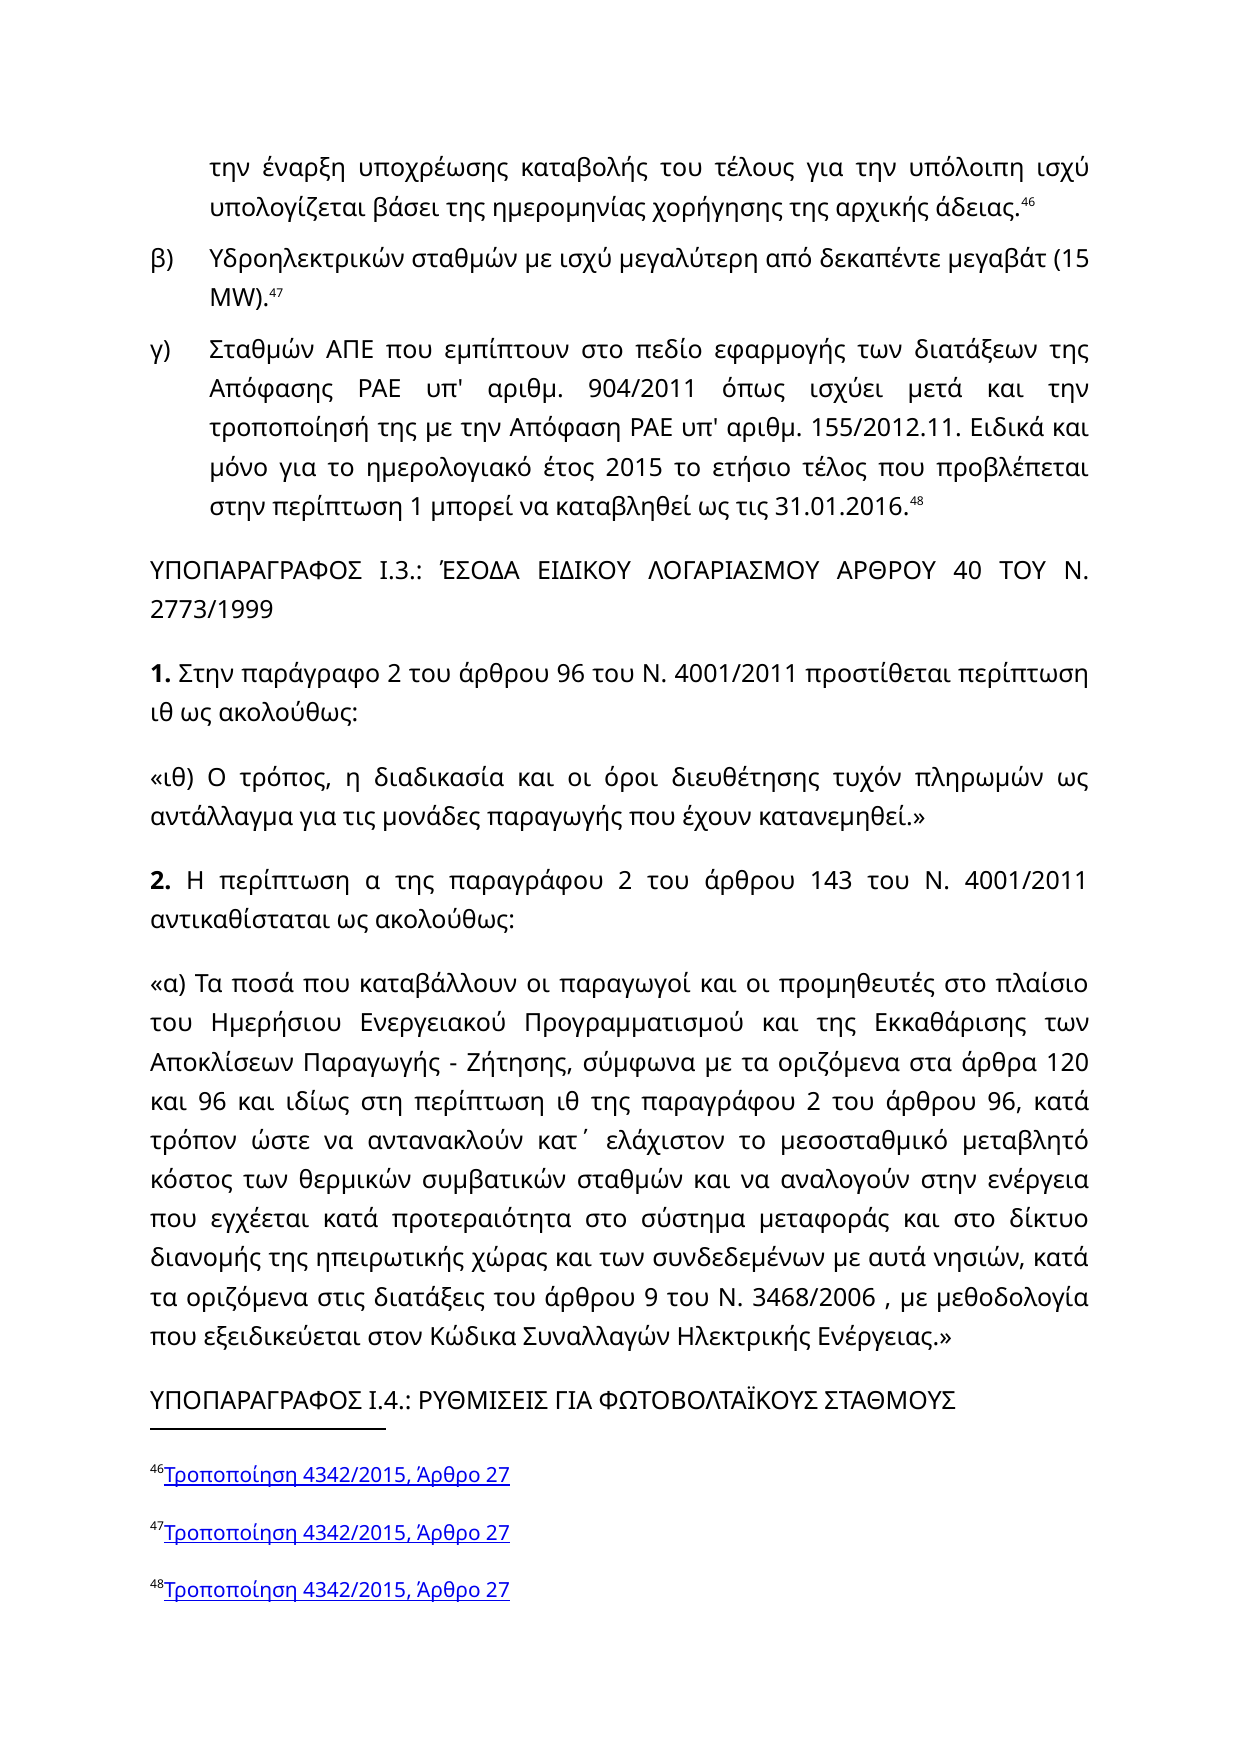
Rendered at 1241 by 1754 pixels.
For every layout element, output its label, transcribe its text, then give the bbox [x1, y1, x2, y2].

text ΥΠΟΠΑΡΑΓΡΑΦΟΣ Ι.4.: ΡΥΘΜΙΣΕΙΣ ΓΙΑ ΦΩΤΟΒΟΛΤΑΪΚΟΥΣ ΣΤΑΘΜΟΥΣ [150, 1382, 1090, 1417]
text 1. Στην παράγραφο 2 του άρθρου 96 του Ν. 4001/2011 προστίθεται περίπτωση ιθ ως ακολούθως: [150, 656, 1090, 729]
text 2. Η περίπτωση α της παραγράφου 2 του άρθρου 143 του Ν. 4001/2011 αντικαθίσταται ως ακολούθως: [150, 862, 1090, 936]
list β) Υδροηλεκτρικών σταθμών με ισχύ μεγαλύτερη από δεκαπέντε μεγαβάτ (15 MW). [150, 241, 1090, 314]
list γ) Σταθμών ΑΠΕ που εμπίπτουν στο πεδίο εφαρμογής των διατάξεων της Απόφασης ΡΑΕ υπ' αριθμ. 904/2011 όπως ισχύει μετά και την τροποποίησή της με την Απόφαση ΡΑΕ υπ' αριθμ. 155/2012.11. Ειδικά και μόνο για το ημερολογιακό έτος 2015 το ετήσιο τέλος που προβλέπεται στην περίπτωση 1 μπορεί να καταβληθεί ως τις 31.01.2016. [150, 332, 1090, 522]
text Τροποποίηση 4342/2015, Άρθρο 27 [150, 1518, 1090, 1546]
text Τροποποίηση 4342/2015, Άρθρο 27 [150, 1460, 1090, 1489]
list την έναρξη υποχρέωσης καταβολής του τέλους για την υπόλοιπη ισχύ υπολογίζεται βάσει της ημερομηνίας χορήγησης της αρχικής άδειας. [150, 150, 1090, 223]
text «ιθ) Ο τρόπος, η διαδικασία και οι όροι διευθέτησης τυχόν πληρωμών ως αντάλλαγμα για τις μονάδες παραγωγής που έχουν κατανεμηθεί.» [150, 759, 1090, 832]
text Τροποποίηση 4342/2015, Άρθρο 27 [150, 1576, 1090, 1604]
text ΥΠΟΠΑΡΑΓΡΑΦΟΣ Ι.3.: ΈΣΟΔΑ ΕΙΔΙΚΟΥ ΛΟΓΑΡΙΑΣΜΟΥ ΑΡΘΡΟΥ 40 ΤΟΥ Ν. 2773/1999 [150, 552, 1090, 626]
text «α) Τα ποσά που καταβάλλουν οι παραγωγοί και οι προμηθευτές στο πλαίσιο του Ημερήσιου Ενεργειακού Προγραμματισμού και της Εκκαθάρισης των Αποκλίσεων Παραγωγής - Ζήτησης, σύμφωνα με τα οριζόμενα στα άρθρα 120 και 96 και ιδίως στη περίπτωση ιθ της παραγράφου 2 του άρθρου 96, κατά τρόπον ώστε να αντανακλούν κατ΄ ελάχιστον το μεσοσταθμικό μεταβλητό κόστος των θερμικών συμβατικών σταθμών και να αναλογούν στην ενέργεια που εγχέεται κατά προτεραιότητα στο σύστημα μεταφοράς και στο δίκτυο διανομής της ηπειρωτικής χώρας και των συνδεδεμένων με αυτά νησιών, κατά τα οριζόμενα στις διατάξεις του άρθρου 9 του Ν. 3468/2006 , με μεθοδολογία που εξειδικεύεται στον Κώδικα Συναλλαγών Ηλεκτρικής Ενέργειας.» [150, 966, 1090, 1352]
